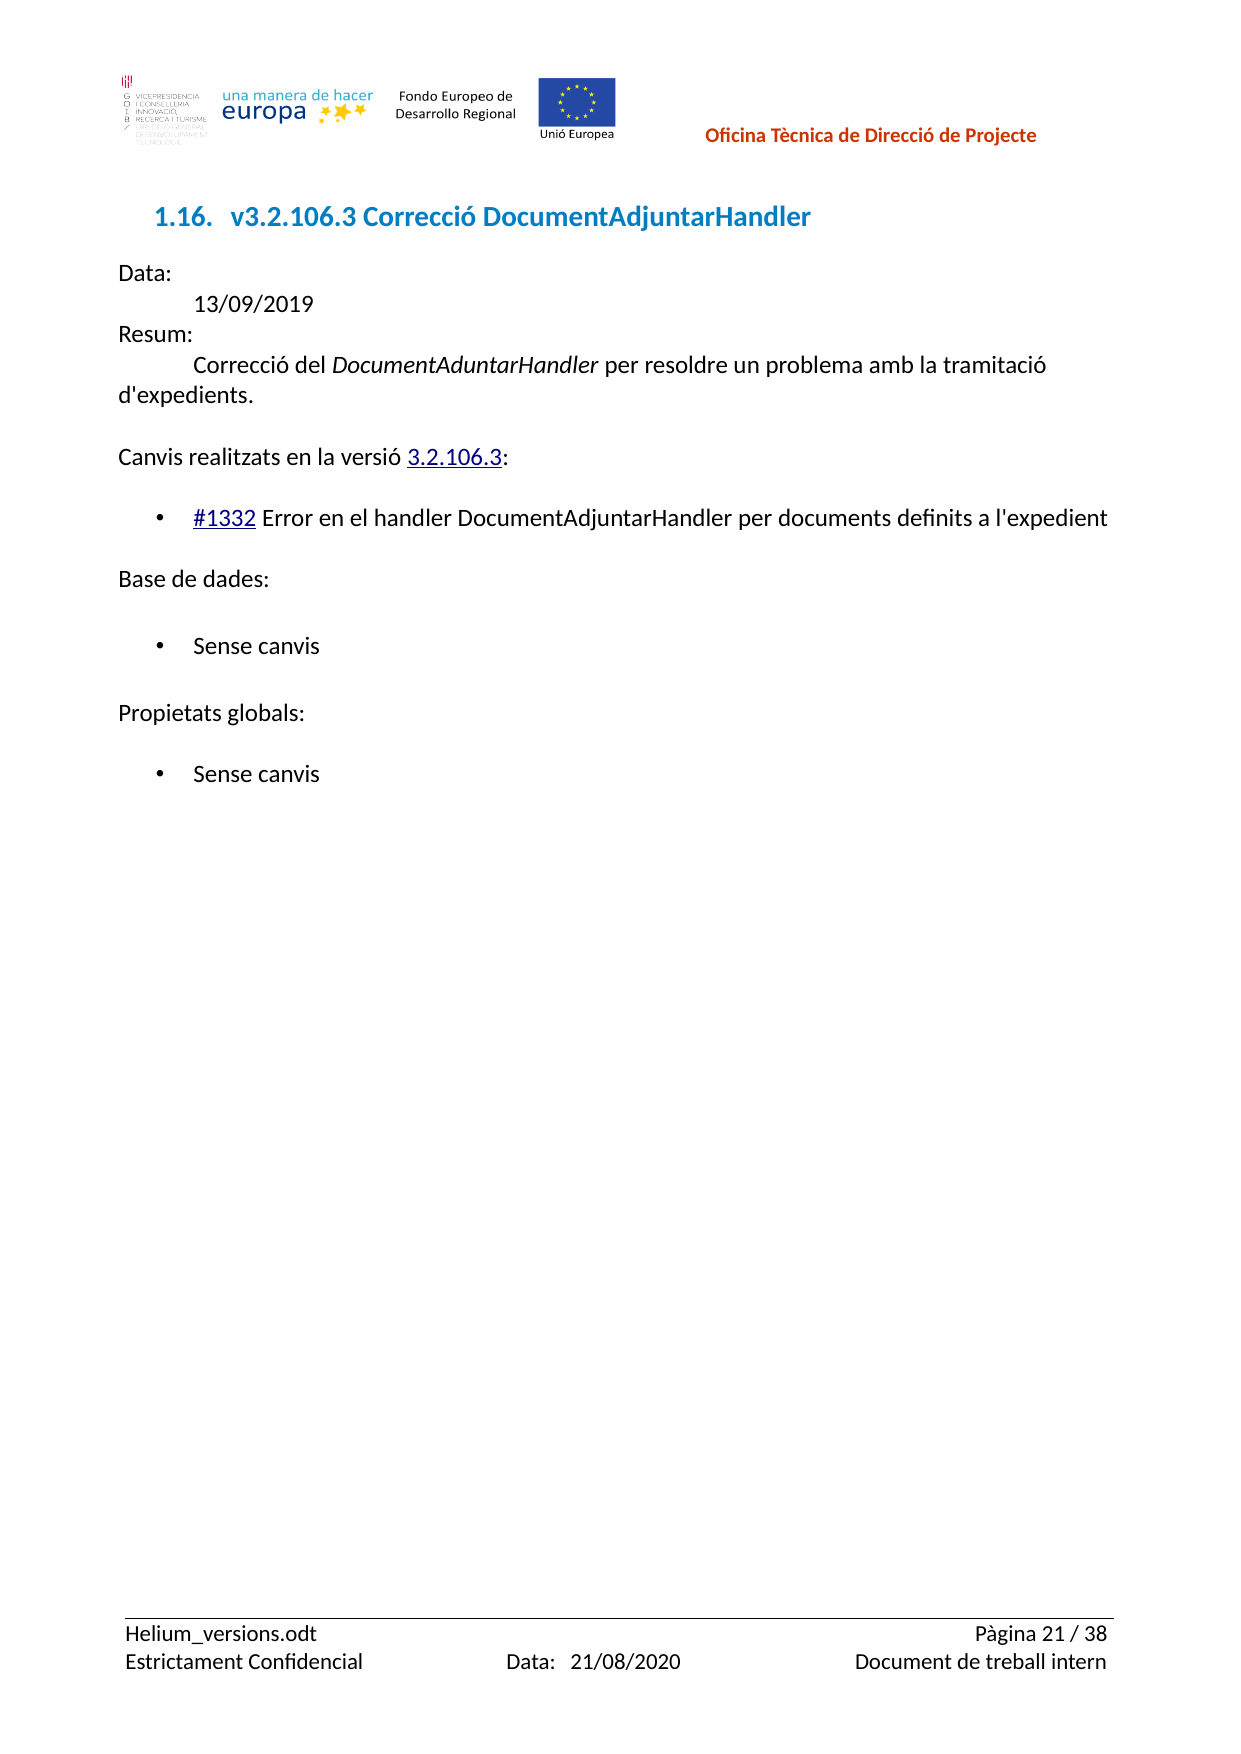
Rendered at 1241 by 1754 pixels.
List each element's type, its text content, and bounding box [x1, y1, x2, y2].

list Sense canvis [156, 630, 1122, 660]
picture [219, 73, 621, 147]
text Propietats globals: [118, 697, 1122, 727]
text Base de dades: [118, 563, 1122, 593]
text 13/09/2019 [118, 288, 1122, 319]
list Sense canvis [156, 758, 1122, 788]
text Canvis realitzats en la versió 3.2.106.3: [118, 441, 1122, 471]
subtitle v3.2.106.3 Correcció DocumentAdjuntarHandler [153, 198, 1122, 234]
text Data: [118, 258, 1122, 288]
picture [118, 73, 213, 147]
text Correcció del DocumentAduntarHandler per resoldre un problema amb la tramitació d'expedients. [118, 349, 1122, 410]
list #1332 Error en el handler DocumentAdjuntarHandler per documents definits a l'expedient [156, 502, 1122, 532]
text Resum: [118, 319, 1122, 349]
